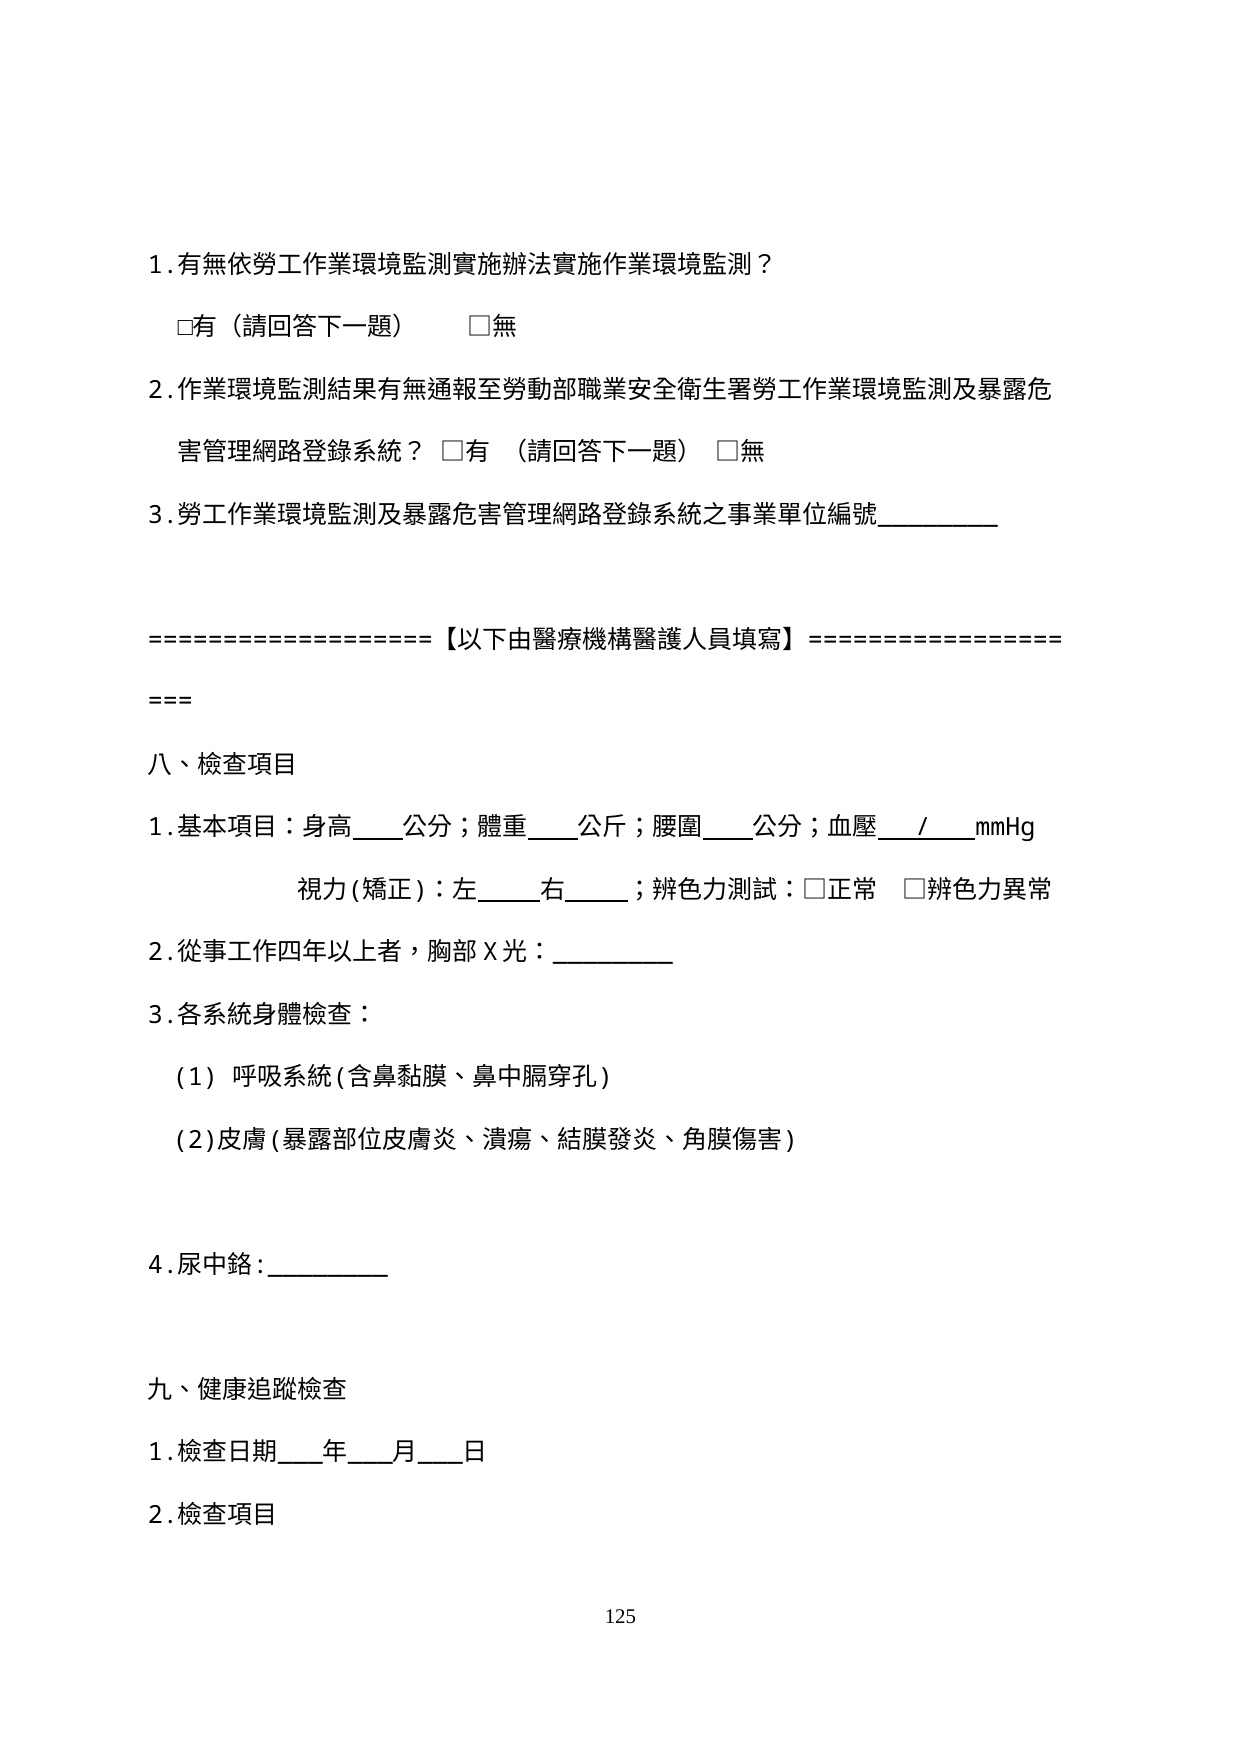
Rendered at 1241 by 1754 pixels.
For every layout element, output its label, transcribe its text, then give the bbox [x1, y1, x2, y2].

text 2.從事工作四年以上者，胸部X光：________ [148, 908, 1092, 971]
text 4.尿中鉻:________ [148, 1221, 1092, 1283]
text (2)皮膚(暴露部位皮膚炎、潰瘍、結膜發炎、角膜傷害) [148, 1096, 1092, 1158]
text 八、檢查項目 [148, 721, 1092, 783]
text 3.各系統身體檢查： [148, 971, 1092, 1033]
text 3.勞工作業環境監測及暴露危害管理網路登錄系統之事業單位編號________ [148, 471, 1066, 533]
text (1) 呼吸系統(含鼻黏膜、鼻中膈穿孔) [148, 1033, 1092, 1096]
text □有（請回答下一題） □無 [148, 283, 1066, 346]
text 2.檢查項目 [148, 1471, 1092, 1533]
text 1.檢查日期___年___月___日 [148, 1408, 1092, 1471]
text 視力(矯正)：左 右 ；辨色力測試：□正常 □辨色力異常 [148, 846, 1092, 908]
text ===================【以下由醫療機構醫護人員填寫】==================== [148, 596, 1066, 721]
text 1.基本項目：身高 公分；體重 公斤；腰圍 公分；血壓 / mmHg [148, 783, 1092, 846]
text 1.有無依勞工作業環境監測實施辦法實施作業環境監測？ [148, 221, 1066, 283]
text 2.作業環境監測結果有無通報至勞動部職業安全衛生署勞工作業環境監測及暴露危害管理網路登錄系統？ □有 （請回答下一題） □無 [148, 346, 1066, 471]
text 九、健康追蹤檢查 [148, 1346, 1092, 1408]
